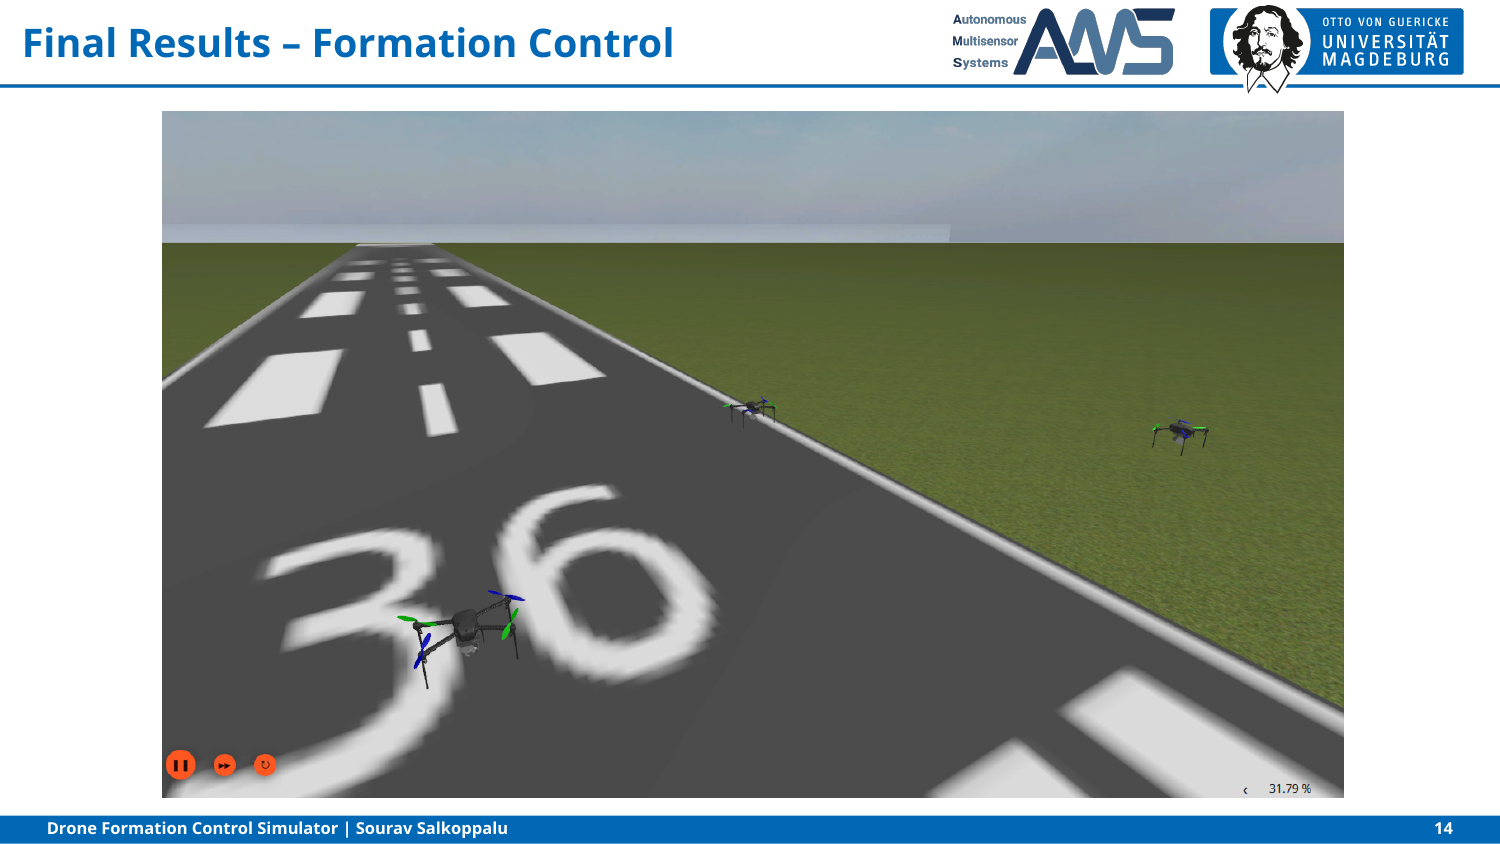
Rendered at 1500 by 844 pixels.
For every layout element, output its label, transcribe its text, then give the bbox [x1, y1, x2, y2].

title Final Results – Formation Control [0, 0, 943, 86]
picture [162, 111, 1344, 798]
picture [0, 0, 1500, 103]
